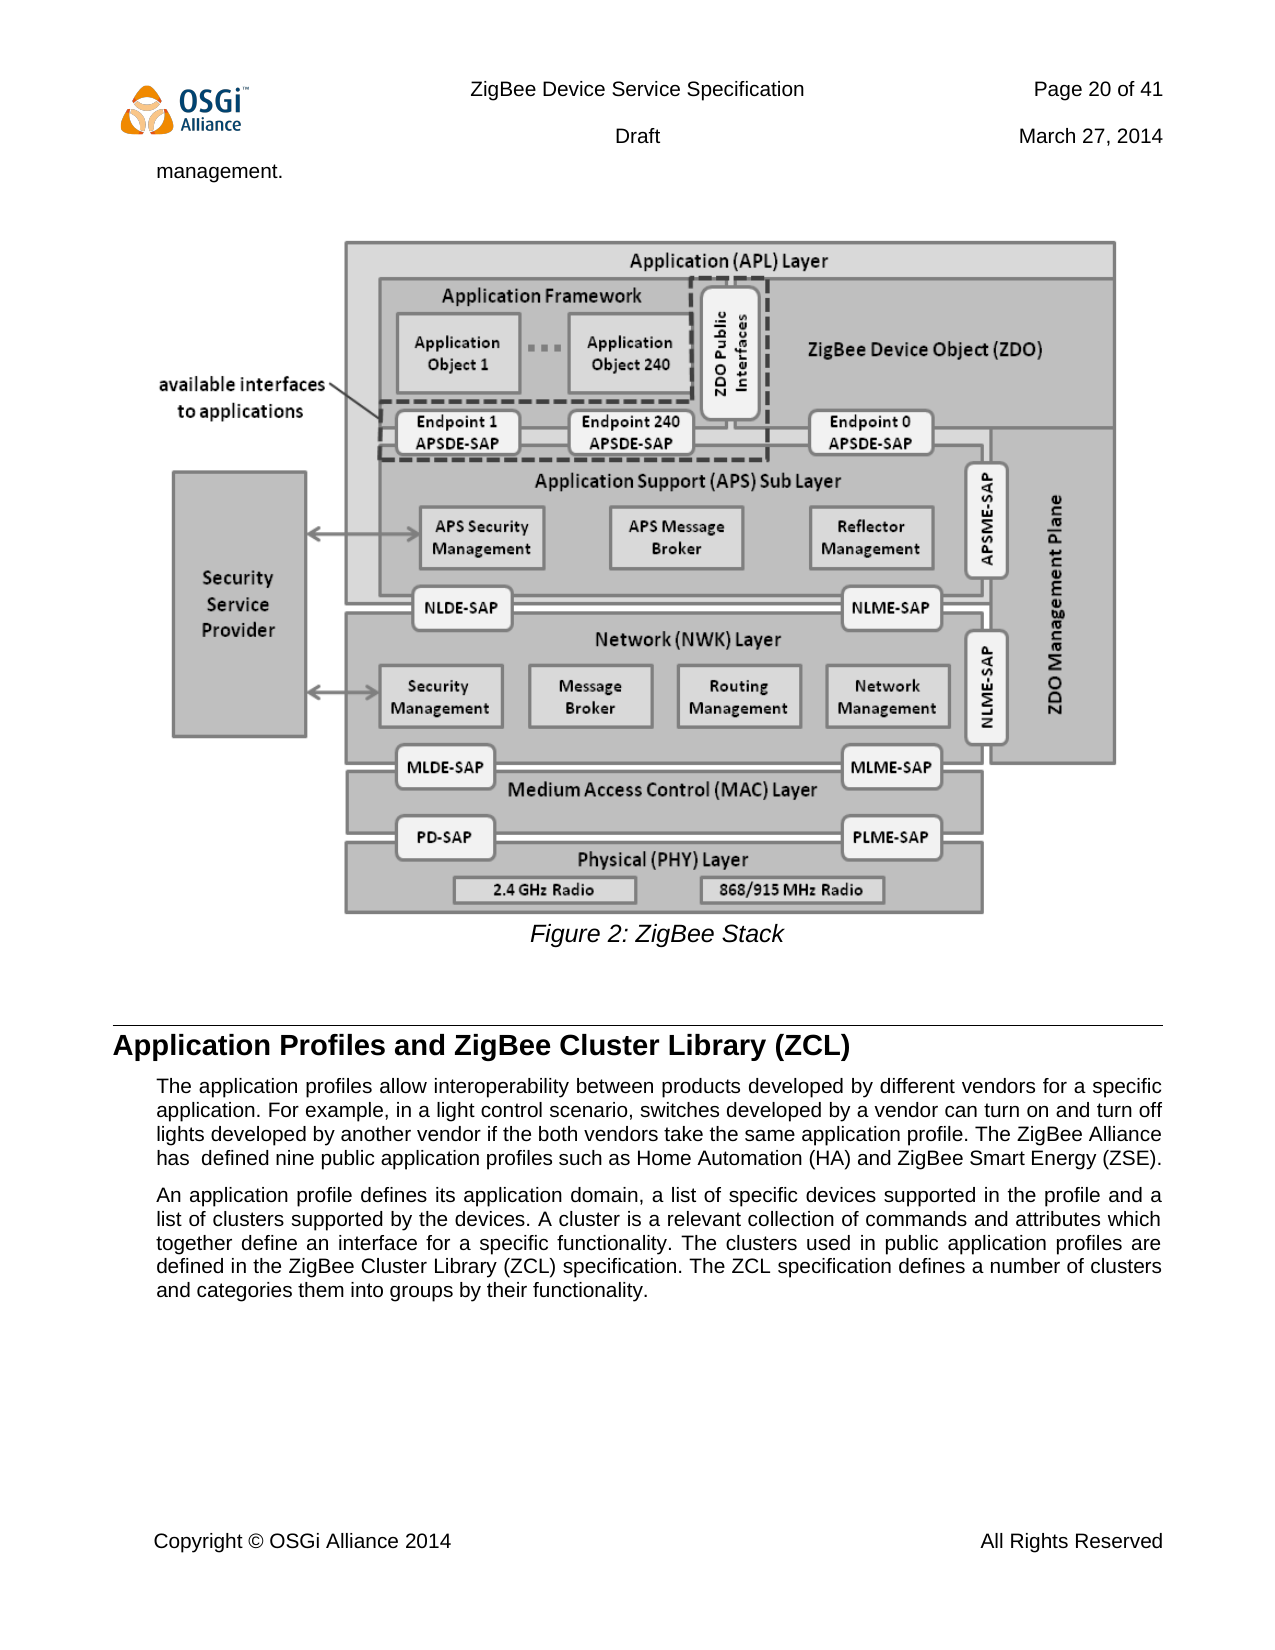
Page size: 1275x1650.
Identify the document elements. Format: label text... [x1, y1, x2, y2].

picture [150, 234, 1126, 920]
text Figure 2: ZigBee Stack [191, 920, 1125, 948]
text management. [156, 159, 1163, 183]
subtitle Application Profiles and ZigBee Cluster Library (ZCL) [112, 1026, 1163, 1062]
text The application profiles allow interoperability between products developed by different vendors for a specific application. For example, in a light control scenario, switches developed by a vendor can turn on and turn off lights developed by another vendor if the both vendors take the same application profile. The ZigBee Alliance has defined nine public application profiles such as Home Automation (HA) and ZigBee Smart Energy (ZSE). [156, 1074, 1163, 1170]
text An application profile defines its application domain, a list of specific devices supported in the profile and a list of clusters supported by the devices. A cluster is a relevant collection of commands and attributes which together define an interface for a specific functionality. The clusters used in public application profiles are defined in the ZigBee Cluster Library (ZCL) specification. The ZCL specification defines a number of clusters and categories them into groups by their functionality. [156, 1182, 1163, 1302]
picture [113, 78, 257, 142]
